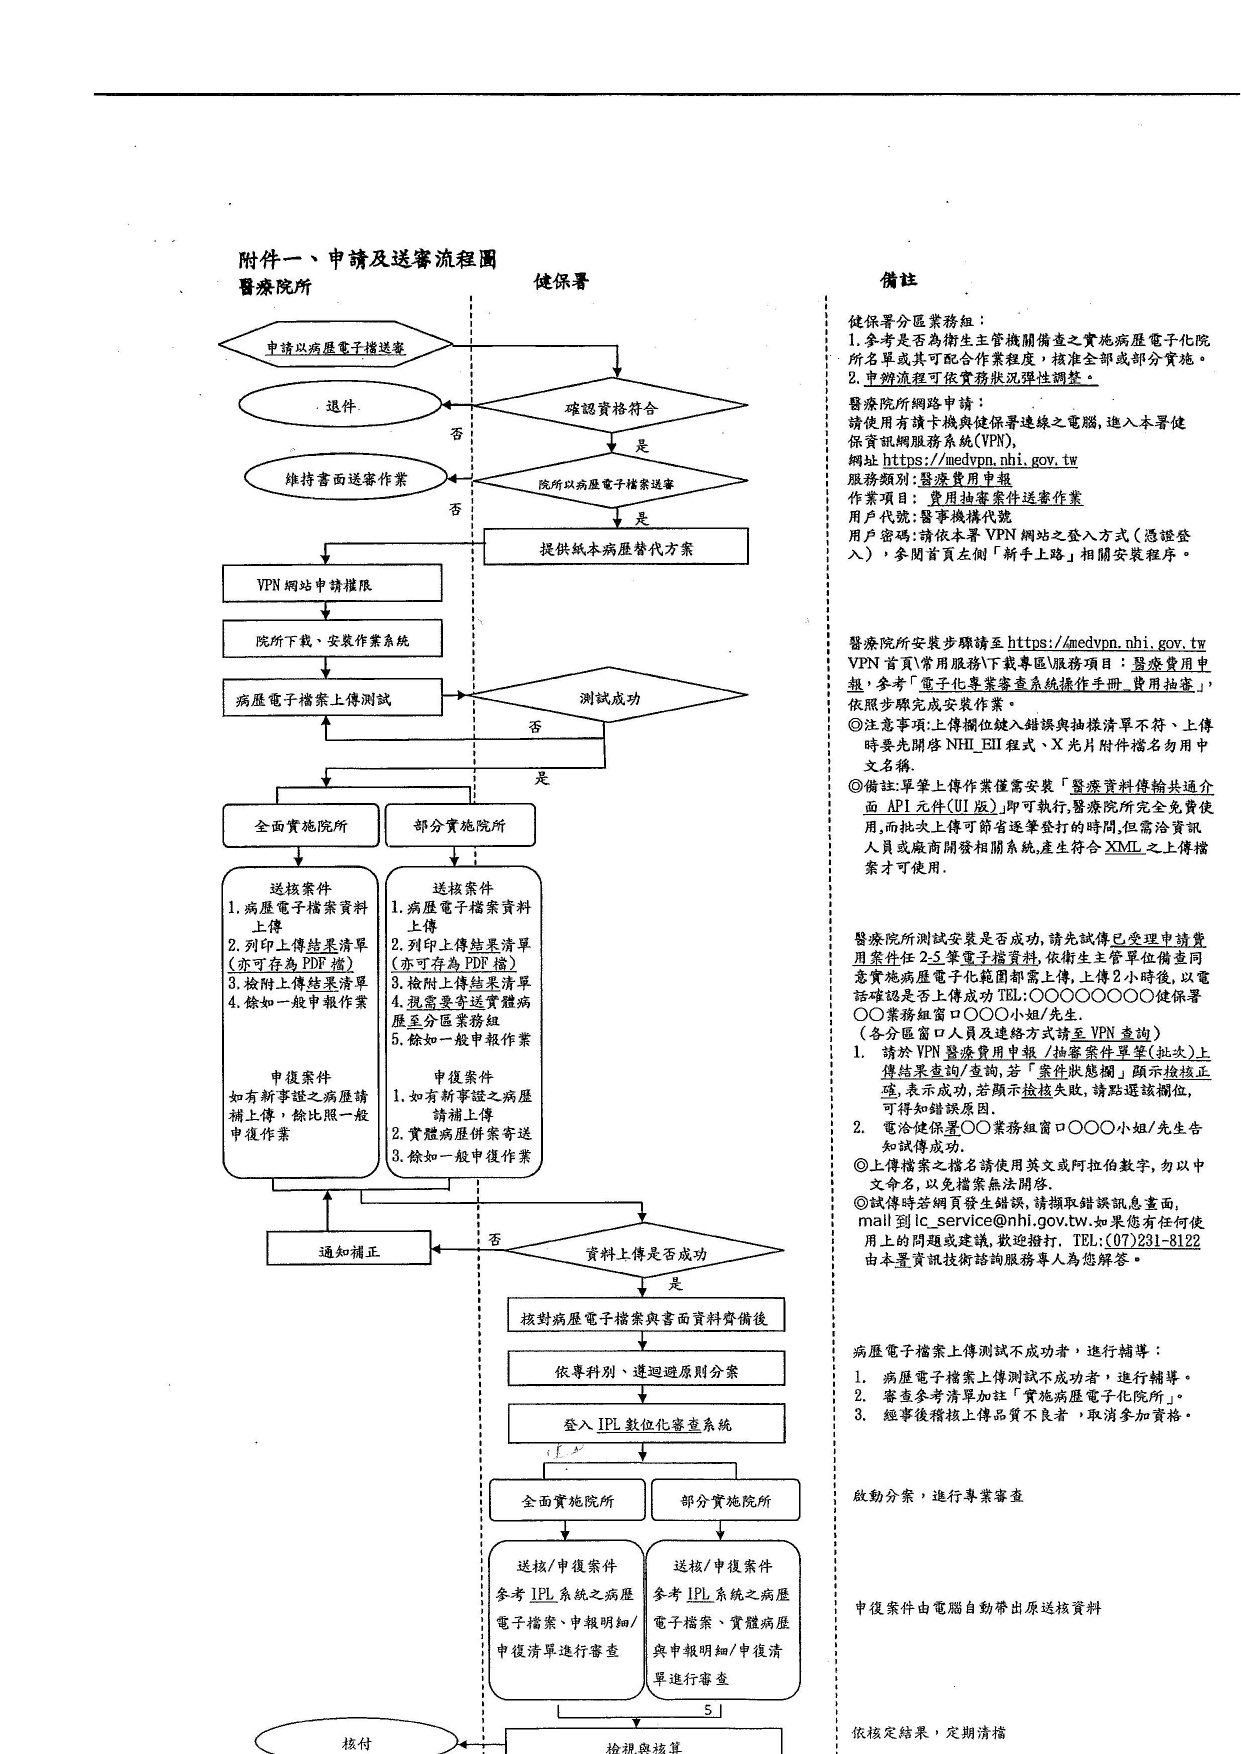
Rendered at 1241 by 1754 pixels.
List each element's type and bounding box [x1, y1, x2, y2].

picture [93, 93, 1241, 1754]
